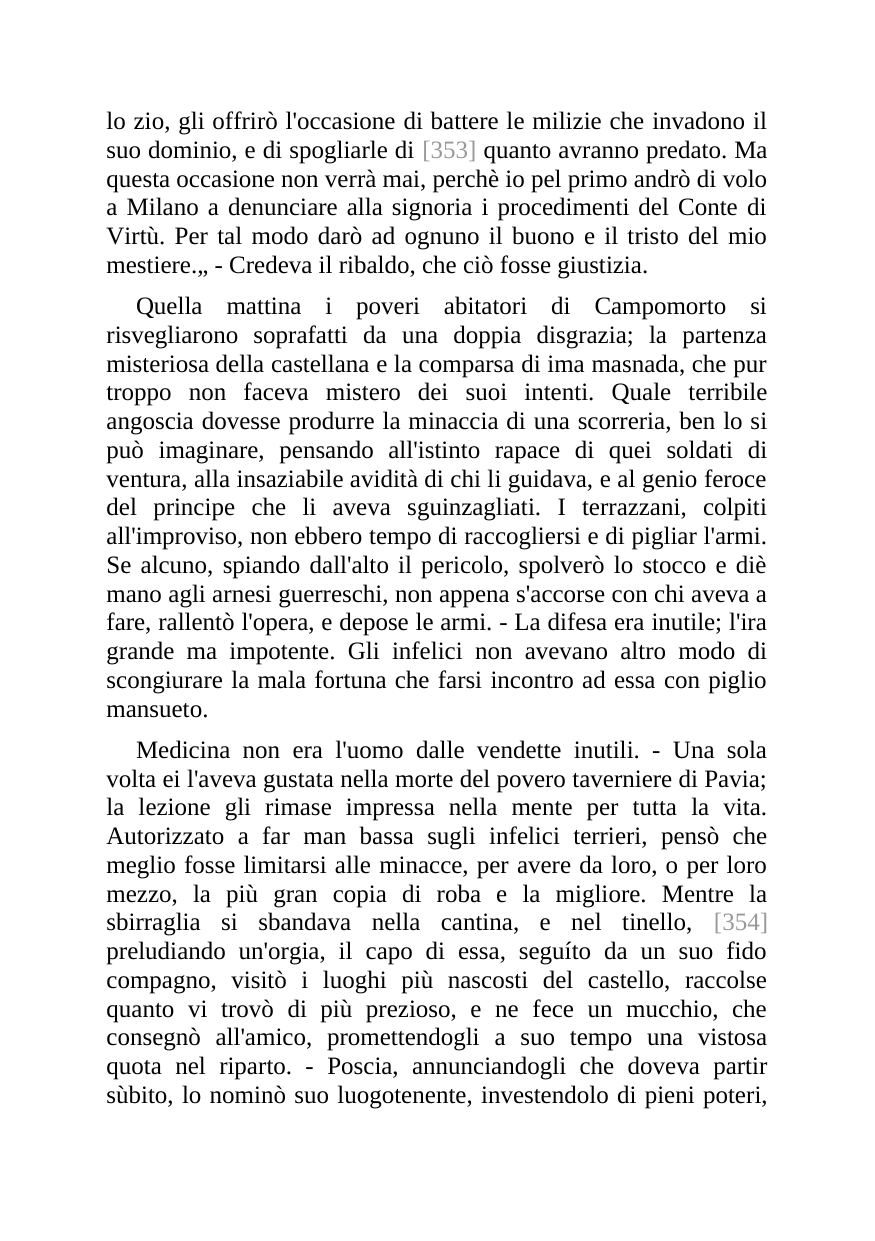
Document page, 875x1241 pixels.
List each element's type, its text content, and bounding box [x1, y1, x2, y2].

text Medicina non era l'uomo dalle vendette inutili. - Una sola volta ei l'aveva gustata nella morte del povero taverniere di Pavia; la lezione gli rimase impressa nella mente per tutta la vita. Autorizzato a far man bassa sugli infelici terrieri, pensò che meglio fosse limitarsi alle minacce, per avere da loro, o per loro mezzo, la più gran copia di roba e la migliore. Mentre la sbirraglia si sbandava nella cantina, e nel tinello, [354] preludiando un'orgia, il capo di essa, seguíto da un suo fido compagno, visitò i luoghi più nascosti del castello, raccolse quanto vi trovò di più prezioso, e ne fece un mucchio, che consegnò all'amico, promettendogli a suo tempo una vistosa quota nel riparto. - Poscia, annunciandogli che doveva partir sùbito, lo nominò suo luogotenente, investendolo di pieni poteri, [106, 735, 768, 1109]
text Quella mattina i poveri abitatori di Campomorto si risvegliarono soprafatti da una doppia disgrazia; la partenza misteriosa della castellana e la comparsa di ima masnada, che pur troppo non faceva mistero dei suoi intenti. Quale terribile angoscia dovesse produrre la minaccia di una scorreria, ben lo si può imaginare, pensando all'istinto rapace di quei soldati di ventura, alla insaziabile avidità di chi li guidava, e al genio feroce del principe che li aveva sguinzagliati. I terrazzani, colpiti all'improviso, non ebbero tempo di raccogliersi e di pigliar l'armi. Se alcuno, spiando dall'alto il pericolo, spolverò lo stocco e diè mano agli arnesi guerreschi, non appena s'accorse con chi aveva a fare, rallentò l'opera, e depose le armi. - La difesa era inutile; l'ira grande ma impotente. Gli infelici non avevano altro modo di scongiurare la mala fortuna che farsi incontro ad essa con piglio mansueto. [106, 291, 768, 722]
text lo zio, gli offrirò l'occasione di battere le milizie che invadono il suo dominio, e di spogliarle di [353] quanto avranno predato. Ma questa occasione non verrà mai, perchè io pel primo andrò di volo a Milano a denunciare alla signoria i procedimenti del Conte di Virtù. Per tal modo darò ad ognuno il buono e il tristo del mio mestiere.„ - Credeva il ribaldo, che ciò fosse giustizia. [106, 106, 768, 279]
